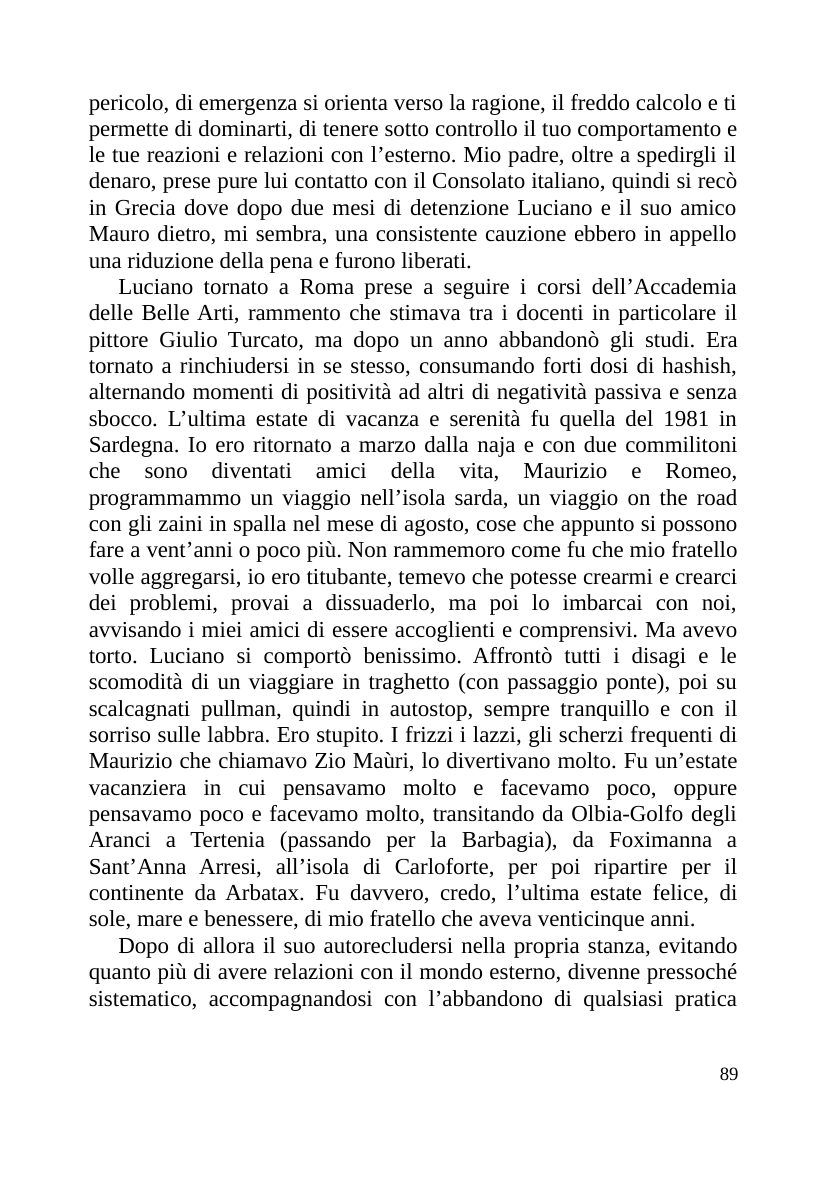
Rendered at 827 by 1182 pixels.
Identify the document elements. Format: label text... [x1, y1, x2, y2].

text pericolo, di emergenza si orienta verso la ragione, il freddo calcolo e ti permette di dominarti, di tenere sotto controllo il tuo comportamento e le tue reazioni e relazioni con l’esterno. Mio padre, oltre a spedirgli il denaro, prese pure lui contatto con il Consolato italiano, quindi si recò in Grecia dove dopo due mesi di detenzione Luciano e il suo amico Mauro dietro, mi sembra, una consistente cauzione ebbero in appello una riduzione della pena e furono liberati. [88, 88, 738, 273]
text Dopo di allora il suo autorecludersi nella propria stanza, evitando quanto più di avere relazioni con il mondo esterno, divenne pressoché sistematico, accompagnandosi con l’abbandono di qualsiasi pratica [88, 932, 738, 1011]
text Luciano tornato a Roma prese a seguire i corsi dell’Accademia delle Belle Arti, rammento che stimava tra i docenti in particolare il pittore Giulio Turcato, ma dopo un anno abbandonò gli studi. Era tornato a rinchiudersi in se stesso, consumando forti dosi di hashish, alternando momenti di positività ad altri di negatività passiva e senza sbocco. L’ultima estate di vacanza e serenità fu quella del 1981 in Sardegna. Io ero ritornato a marzo dalla naja e con due commilitoni che sono diventati amici della vita, Maurizio e Romeo, programmammo un viaggio nell’isola sarda, un viaggio on the road con gli zaini in spalla nel mese di agosto, cose che appunto si possono fare a vent’anni o poco più. Non rammemoro come fu che mio fratello volle aggregarsi, io ero titubante, temevo che potesse crearmi e crearci dei problemi, provai a dissuaderlo, ma poi lo imbarcai con noi, avvisando i miei amici di essere accoglienti e comprensivi. Ma avevo torto. Luciano si comportò benissimo. Affrontò tutti i disagi e le scomodità di un viaggiare in traghetto (con passaggio ponte), poi su scalcagnati pullman, quindi in autostop, sempre tranquillo e con il sorriso sulle labbra. Ero stupito. I frizzi i lazzi, gli scherzi frequenti di Maurizio che chiamavo Zio Maùri, lo divertivano molto. Fu un’estate vacanziera in cui pensavamo molto e facevamo poco, oppure pensavamo poco e facevamo molto, transitando da Olbia-Golfo degli Aranci a Tertenia (passando per la Barbagia), da Foximanna a Sant’Anna Arresi, all’isola di Carloforte, per poi ripartire per il continente da Arbatax. Fu davvero, credo, l’ultima estate felice, di sole, mare e benessere, di mio fratello che aveva venticinque anni. [88, 273, 738, 932]
